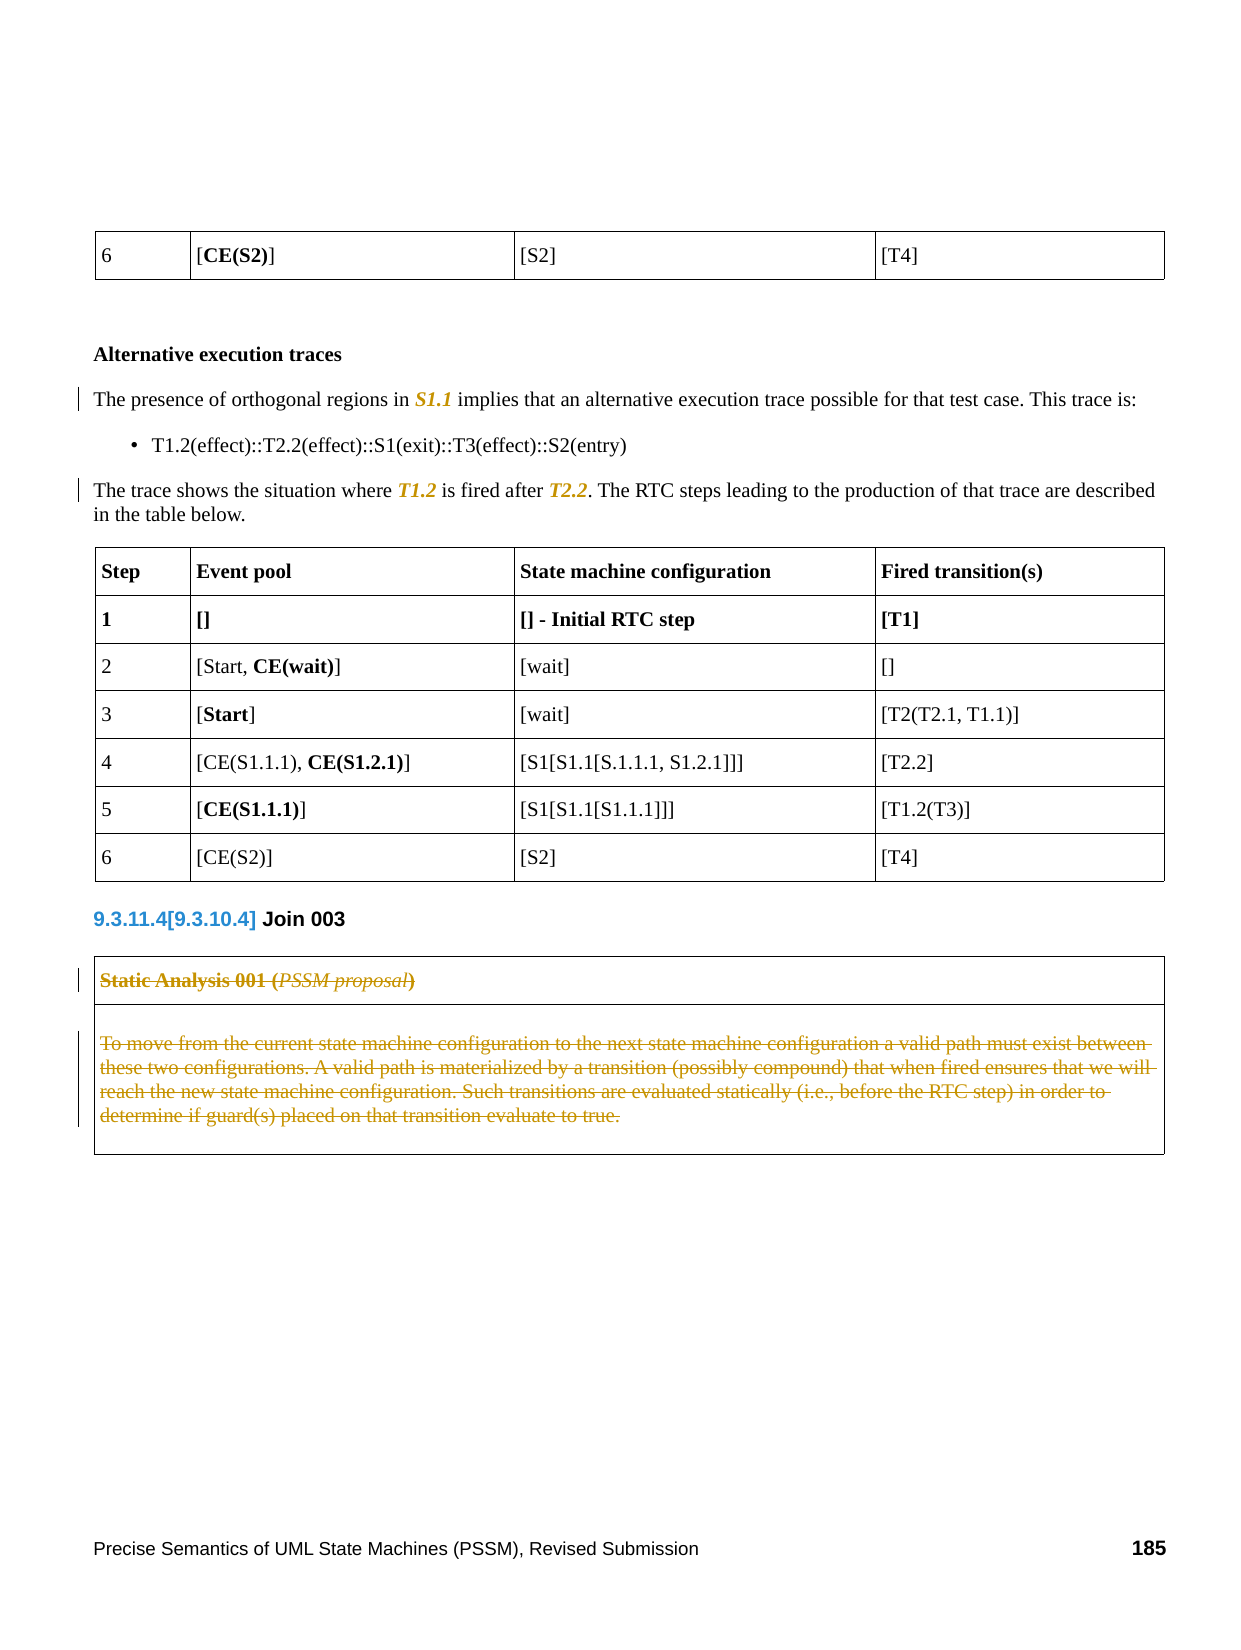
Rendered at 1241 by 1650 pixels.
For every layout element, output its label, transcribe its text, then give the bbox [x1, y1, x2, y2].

table_cell 1 [96, 596, 190, 642]
table_cell [] - Initial RTC step [515, 596, 875, 642]
table_cell [CE(S1.1.1), CE(S1.2.1)] [191, 739, 514, 786]
table_cell 5 [96, 787, 190, 833]
table_cell [CE(S2)] [191, 232, 514, 279]
table_header Step [96, 548, 190, 595]
table_cell 3 [96, 691, 190, 738]
table_cell 4 [96, 739, 190, 786]
table_cell [T1.2(T3)] [876, 787, 1164, 833]
table_cell 6 [96, 232, 190, 279]
table_cell [Start] [191, 691, 514, 738]
table_header Event pool [191, 548, 514, 595]
table_cell [T1] [876, 596, 1164, 642]
list T1.2(effect)::T2.2(effect)::S1(exit)::T3(effect)::S2(entry) [131, 432, 1164, 457]
table_header [95, 957, 1164, 1004]
table_cell [wait] [515, 691, 875, 738]
table_cell [Start, CE(wait)] [191, 644, 514, 690]
table_cell 6 [96, 834, 190, 881]
table_cell [T4] [876, 232, 1164, 279]
table_cell [S2] [515, 834, 875, 881]
table_cell 2 [96, 644, 190, 690]
table_cell [95, 1005, 1164, 1154]
table_header Fired transition(s) [876, 548, 1164, 595]
text The presence of orthogonal regions in S1.1 implies that an alternative execution trace possible for that test case. This trace is: [93, 387, 1164, 411]
subtitle Join 003 [93, 906, 1164, 931]
text The trace shows the situation where T1.2 is fired after T2.2. The RTC steps leading to the production of that trace are described in the table below. [93, 478, 1164, 526]
table_cell [T4] [876, 834, 1164, 881]
table_cell [CE(S1.1.1)] [191, 787, 514, 833]
table_header State machine configuration [515, 548, 875, 595]
table_cell [] [191, 596, 514, 642]
table_cell [S2] [515, 232, 875, 279]
table_cell [S1[S1.1[S.1.1.1, S1.2.1]]] [515, 739, 875, 786]
table_cell [S1[S1.1[S1.1.1]]] [515, 787, 875, 833]
table_cell [] [876, 644, 1164, 690]
table_cell [CE(S2)] [191, 834, 514, 881]
table_cell [wait] [515, 644, 875, 690]
table_cell [T2.2] [876, 739, 1164, 786]
table_cell [T2(T2.1, T1.1)] [876, 691, 1164, 738]
text Alternative execution traces [93, 342, 1164, 366]
